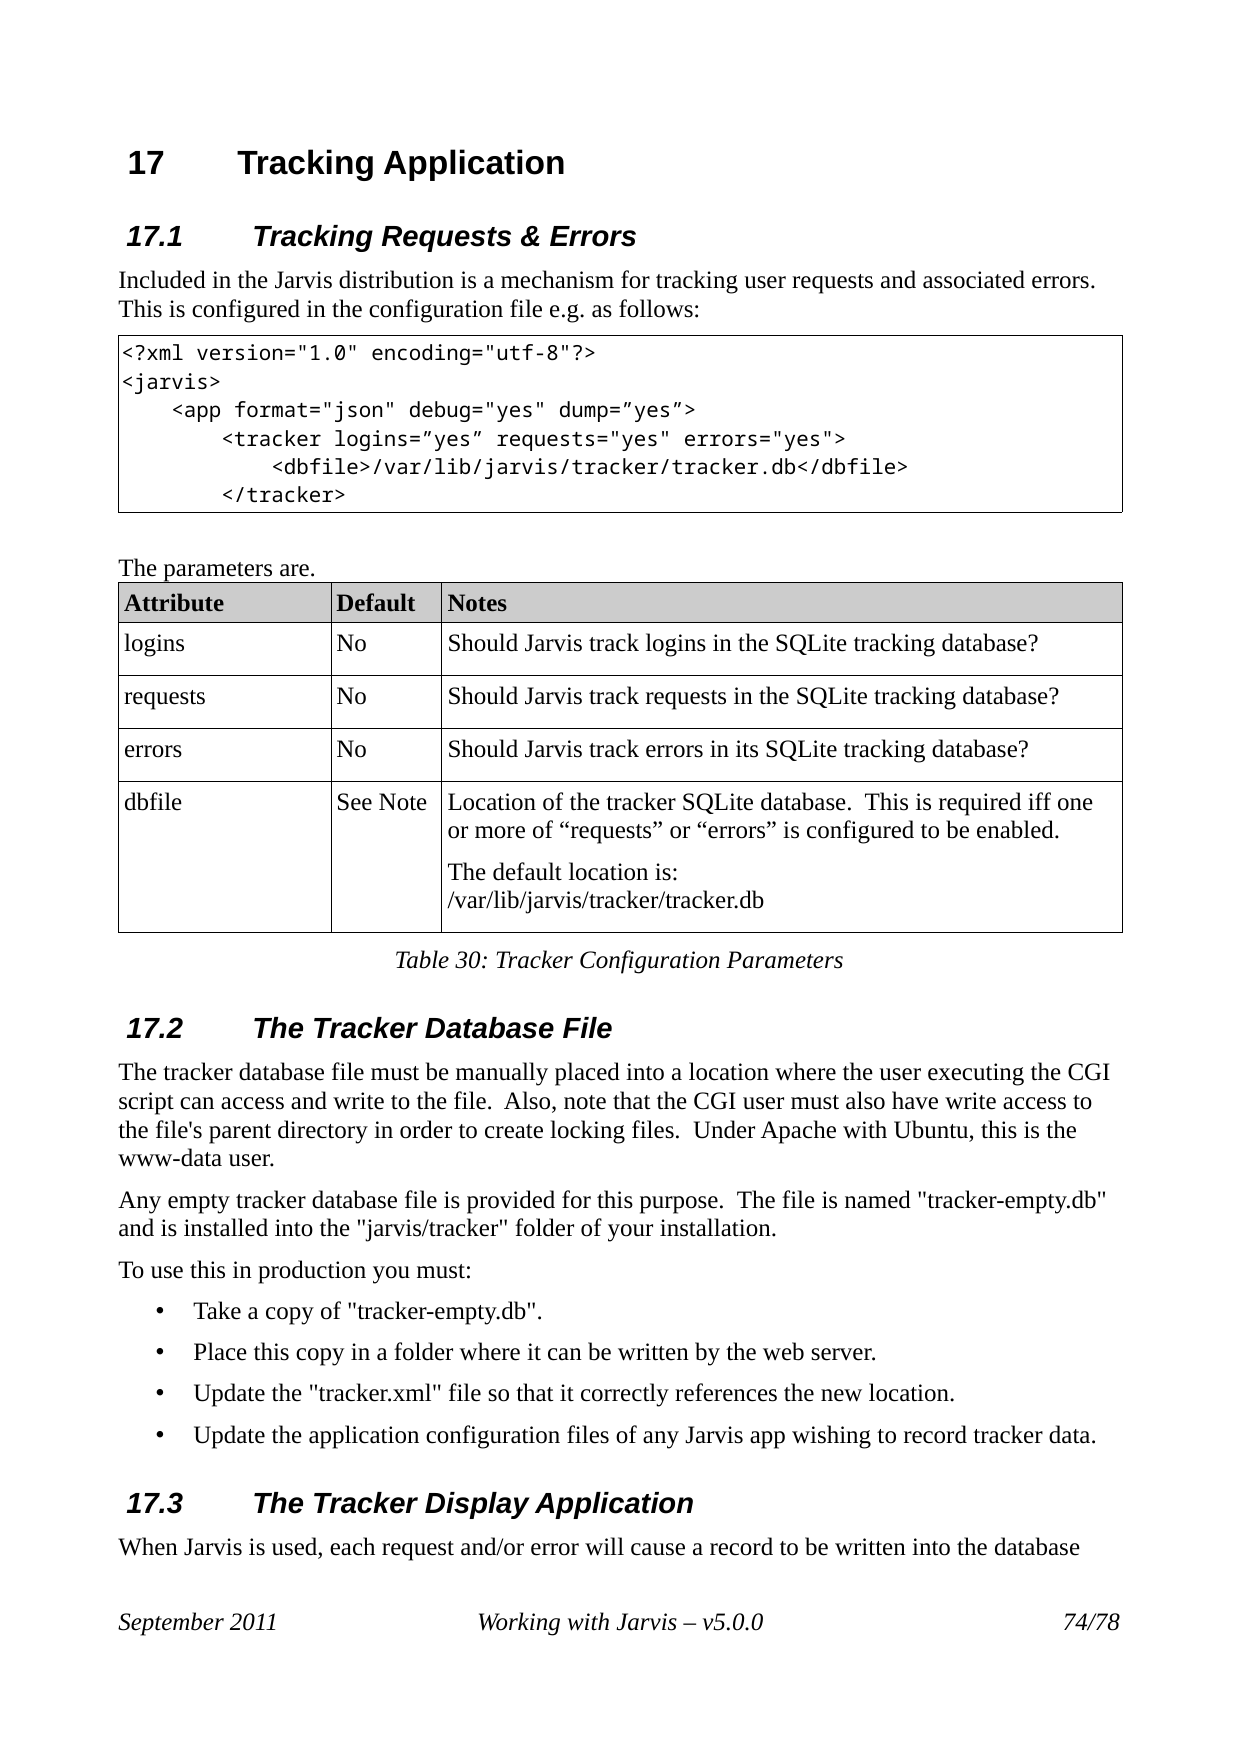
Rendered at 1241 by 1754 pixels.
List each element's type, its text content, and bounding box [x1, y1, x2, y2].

subtitle The Tracker Database File [118, 1011, 1122, 1045]
text When Jarvis is used, each request and/or error will cause a record to be written into the database [118, 1532, 1122, 1561]
table_cell Should Jarvis track errors in its SQLite tracking database? [442, 729, 1122, 781]
list Place this copy in a folder where it can be written by the web server. [156, 1337, 1122, 1366]
text Included in the Jarvis distribution is a mechanism for tracking user requests and associated errors. This is configured in the configuration file e.g. as follows: [118, 265, 1122, 323]
text <app format="json" debug="yes" dump=”yes”> [119, 392, 1122, 421]
table_cell requests [119, 676, 331, 728]
text <jarvis> [119, 364, 1122, 392]
text </tracker> [119, 477, 1122, 512]
table_cell No [332, 676, 441, 728]
text Table 30: Tracker Configuration Parameters [118, 945, 1122, 974]
text The tracker database file must be manually placed into a location where the user executing the CGI script can access and write to the file. Also, note that the CGI user must also have write access to the file's parent directory in order to create locking files. Under Apache with Ubuntu, this is the www-data user. [118, 1057, 1122, 1172]
text Any empty tracker database file is provided for this purpose. The file is named "tracker-empty.db" and is installed into the "jarvis/tracker" folder of your installation. [118, 1185, 1122, 1242]
table_cell errors [119, 729, 331, 781]
text <?xml version="1.0" encoding="utf-8"?> [119, 336, 1122, 364]
subtitle The Tracker Display Application [118, 1486, 1122, 1519]
list Update the application configuration files of any Jarvis app wishing to record tracker data. [156, 1420, 1122, 1448]
list Update the "tracker.xml" file so that it correctly references the new location. [156, 1378, 1122, 1407]
table_cell Should Jarvis track logins in the SQLite tracking database? [442, 623, 1122, 675]
text The parameters are. [118, 553, 1122, 582]
table_cell Should Jarvis track requests in the SQLite tracking database? [442, 676, 1122, 728]
subtitle Tracking Application [118, 143, 1122, 182]
table_header Attribute [119, 583, 331, 622]
table_cell Location of the tracker SQLite database. This is required iff one or more of “requests” or “errors” is configured to be enabled. The default location is: /var/lib/jarvis/tracker/tracker.db [442, 782, 1122, 932]
text To use this in production you must: [118, 1255, 1122, 1283]
table_cell dbfile [119, 782, 331, 932]
table_cell logins [119, 623, 331, 675]
list Take a copy of "tracker-empty.db". [156, 1296, 1122, 1325]
table_cell See Note [332, 782, 441, 932]
table_header Notes [442, 583, 1122, 622]
subtitle Tracking Requests & Errors [118, 219, 1122, 253]
text <dbfile>/var/lib/jarvis/tracker/tracker.db</dbfile> [119, 449, 1122, 477]
text <tracker logins=”yes” requests="yes" errors="yes"> [119, 421, 1122, 449]
table_cell No [332, 729, 441, 781]
table_header Default [332, 583, 441, 622]
table_cell No [332, 623, 441, 675]
